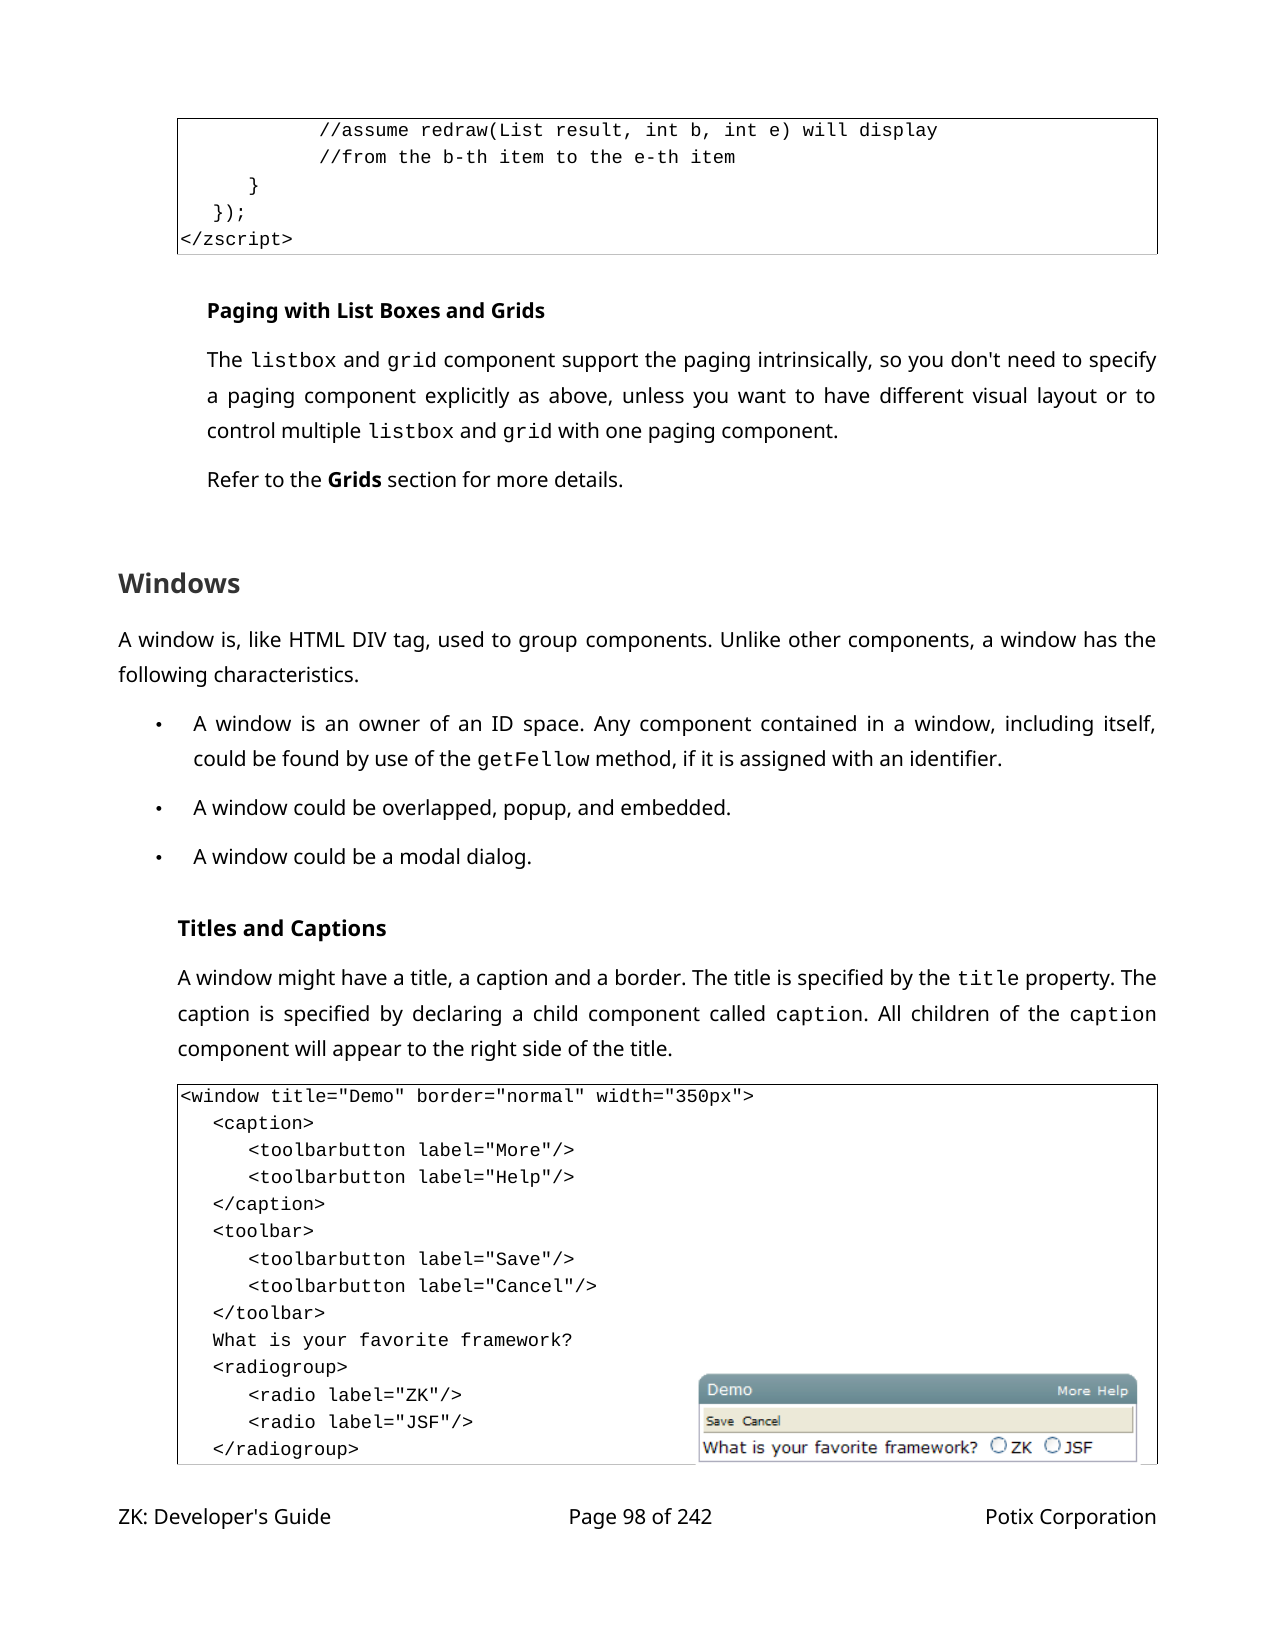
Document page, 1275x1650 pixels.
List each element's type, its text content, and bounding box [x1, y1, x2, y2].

text Refer to the Grids section for more details. [207, 465, 1157, 494]
text <toolbarbutton label="More"/> [178, 1138, 1157, 1162]
text </radiogroup> [178, 1437, 695, 1464]
text A window is, like HTML DIV tag, used to group components. Unlike other components, a window has the following characteristics. [118, 625, 1157, 688]
subtitle Windows [118, 564, 1157, 601]
text <toolbarbutton label="Cancel"/> [178, 1274, 1157, 1298]
subtitle Titles and Captions [177, 913, 1157, 943]
text <toolbarbutton label="Save"/> [178, 1247, 1157, 1271]
subtitle Paging with List Boxes and Grids [207, 297, 1157, 325]
picture [695, 1370, 1141, 1466]
text } [178, 172, 1157, 197]
list A window could be overlapped, popup, and embedded. [156, 793, 1157, 822]
text </caption> [178, 1192, 1157, 1216]
text What is your favorite framework? [178, 1328, 1157, 1352]
text </toolbar> [178, 1301, 1157, 1325]
text //from the b-th item to the e-th item [178, 145, 1157, 169]
text <toolbar> [178, 1219, 1157, 1244]
list A window is an owner of an ID space. Any component contained in a window, including itself, could be found by use of the getFellow method, if it is assigned with an identifier. [156, 709, 1157, 773]
text The listbox and grid component support the paging intrinsically, so you don't need to specify a paging component explicitly as above, unless you want to have different visual layout or to control multiple listbox and grid with one paging component. [207, 346, 1157, 445]
text }); [178, 200, 1157, 224]
text [1141, 1382, 1157, 1407]
text [1141, 1437, 1157, 1464]
text A window might have a title, a caption and a border. The title is specified by the title property. The caption is specified by declaring a child component called caption. All children of the caption component will appear to the right side of the title. [177, 963, 1157, 1063]
text </zscript> [178, 227, 1157, 254]
list A window could be a modal dialog. [156, 842, 1157, 870]
text <toolbarbutton label="Help"/> [178, 1165, 1157, 1189]
text <window title="Demo" border="normal" width="350px"> [178, 1085, 1157, 1108]
text <radio label="ZK"/> [178, 1382, 695, 1407]
text <radiogroup> [178, 1355, 1157, 1379]
text <radio label="JSF"/> [178, 1410, 695, 1434]
text //assume redraw(List result, int b, int e) will display [178, 119, 1157, 142]
text <caption> [178, 1111, 1157, 1135]
